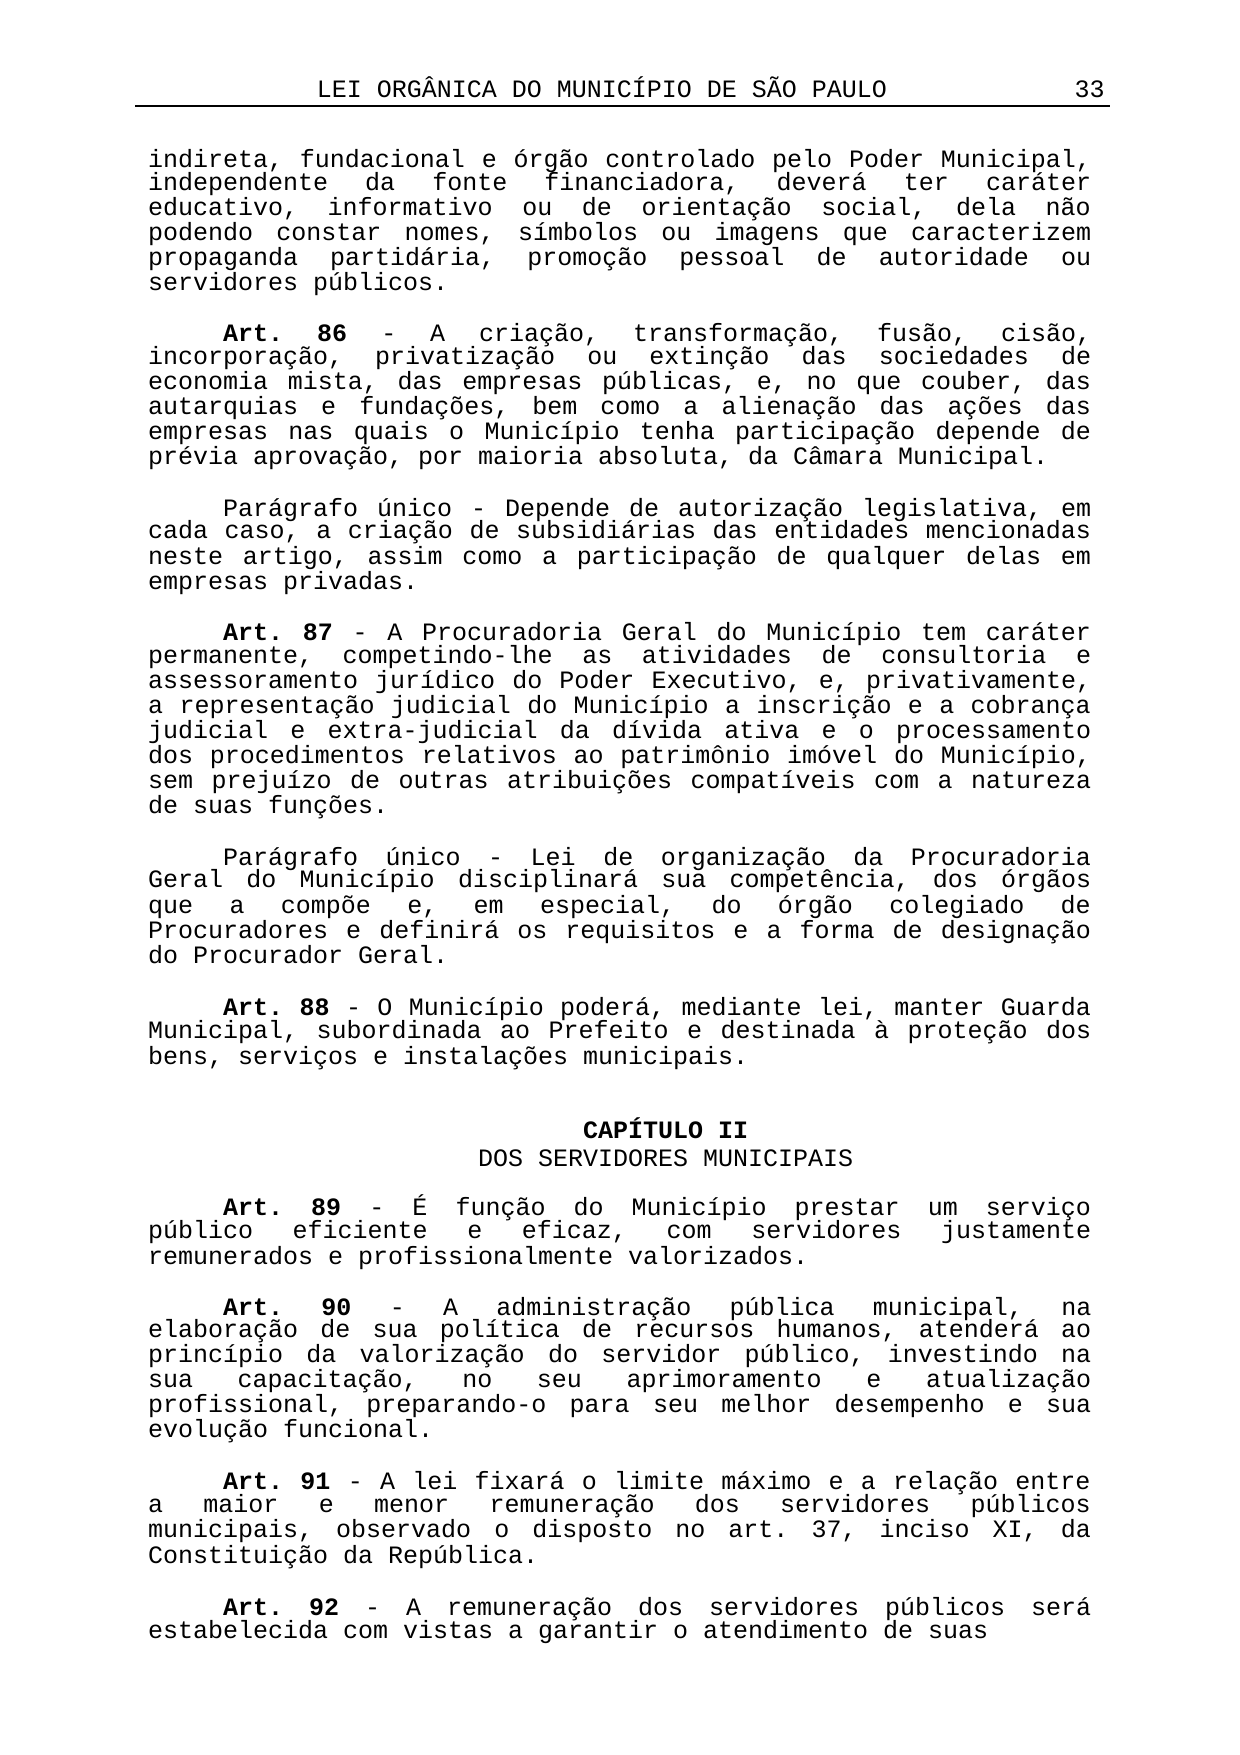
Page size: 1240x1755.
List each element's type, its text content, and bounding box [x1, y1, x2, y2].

text Parágrafo único - Lei de organização da Procuradoria Geral do Município disciplinará sua competência, dos órgãos que a compõe e, em especial, do órgão colegiado de Procuradores e definirá os requisitos e a forma de designação do Procurador Geral. [148, 845, 1091, 971]
text CAPÍTULO II [135, 1118, 1195, 1146]
text Art. 92 - A remuneração dos servidores públicos será estabelecida com vistas a garantir o atendimento de suas [148, 1595, 1091, 1646]
table_header LEI ORGÂNICA DO MUNICÍPIO DE SÃO PAULO [135, 65, 975, 104]
table_header 33 [975, 65, 1110, 104]
text Art. 90 - A administração pública municipal, na elaboração de sua política de recursos humanos, atenderá ao princípio da valorização do servidor público, investindo na sua capacitação, no seu aprimoramento e atualização profissional, preparando-o para seu melhor desempenho e sua evolução funcional. [148, 1295, 1091, 1445]
text Art. 86 - A criação, transformação, fusão, cisão, incorporação, privatização ou extinção das sociedades de economia mista, das empresas públicas, e, no que couber, das autarquias e fundações, bem como a alienação das ações das empresas nas quais o Município tenha participação depende de prévia aprovação, por maioria absoluta, da Câmara Municipal. [148, 322, 1091, 472]
text DOS SERVIDORES MUNICIPAIS [135, 1146, 1195, 1171]
text Art. 88 - O Município poderá, mediante lei, manter Guarda Municipal, subordinada ao Prefeito e destinada à proteção dos bens, serviços e instalações municipais. [148, 995, 1091, 1072]
text Art. 91 - A lei fixará o limite máximo e a relação entre a maior e menor remuneração dos servidores públicos municipais, observado o disposto no art. 37, inciso XI, da Constituição da República. [148, 1469, 1091, 1571]
text Art. 87 - A Procuradoria Geral do Município tem caráter permanente, competindo-lhe as atividades de consultoria e assessoramento jurídico do Poder Executivo, e, privativamente, a representação judicial do Município a inscrição e a cobrança judicial e extra-judicial da dívida ativa e o processamento dos procedimentos relativos ao patrimônio imóvel do Município, sem prejuízo de outras atribuições compatíveis com a natureza de suas funções. [148, 621, 1091, 821]
text Art. 89 - É função do Município prestar um serviço público eficiente e eficaz, com servidores justamente remunerados e profissionalmente valorizados. [148, 1195, 1091, 1272]
text indireta, fundacional e órgão controlado pelo Poder Municipal, independente da fonte financiadora, deverá ter caráter educativo, informativo ou de orientação social, dela não podendo constar nomes, símbolos ou imagens que caracterizem propaganda partidária, promoção pessoal de autoridade ou servidores públicos. [148, 148, 1091, 297]
text Parágrafo único - Depende de autorização legislativa, em cada caso, a criação de subsidiárias das entidades mencionadas neste artigo, assim como a participação de qualquer delas em empresas privadas. [148, 496, 1091, 597]
